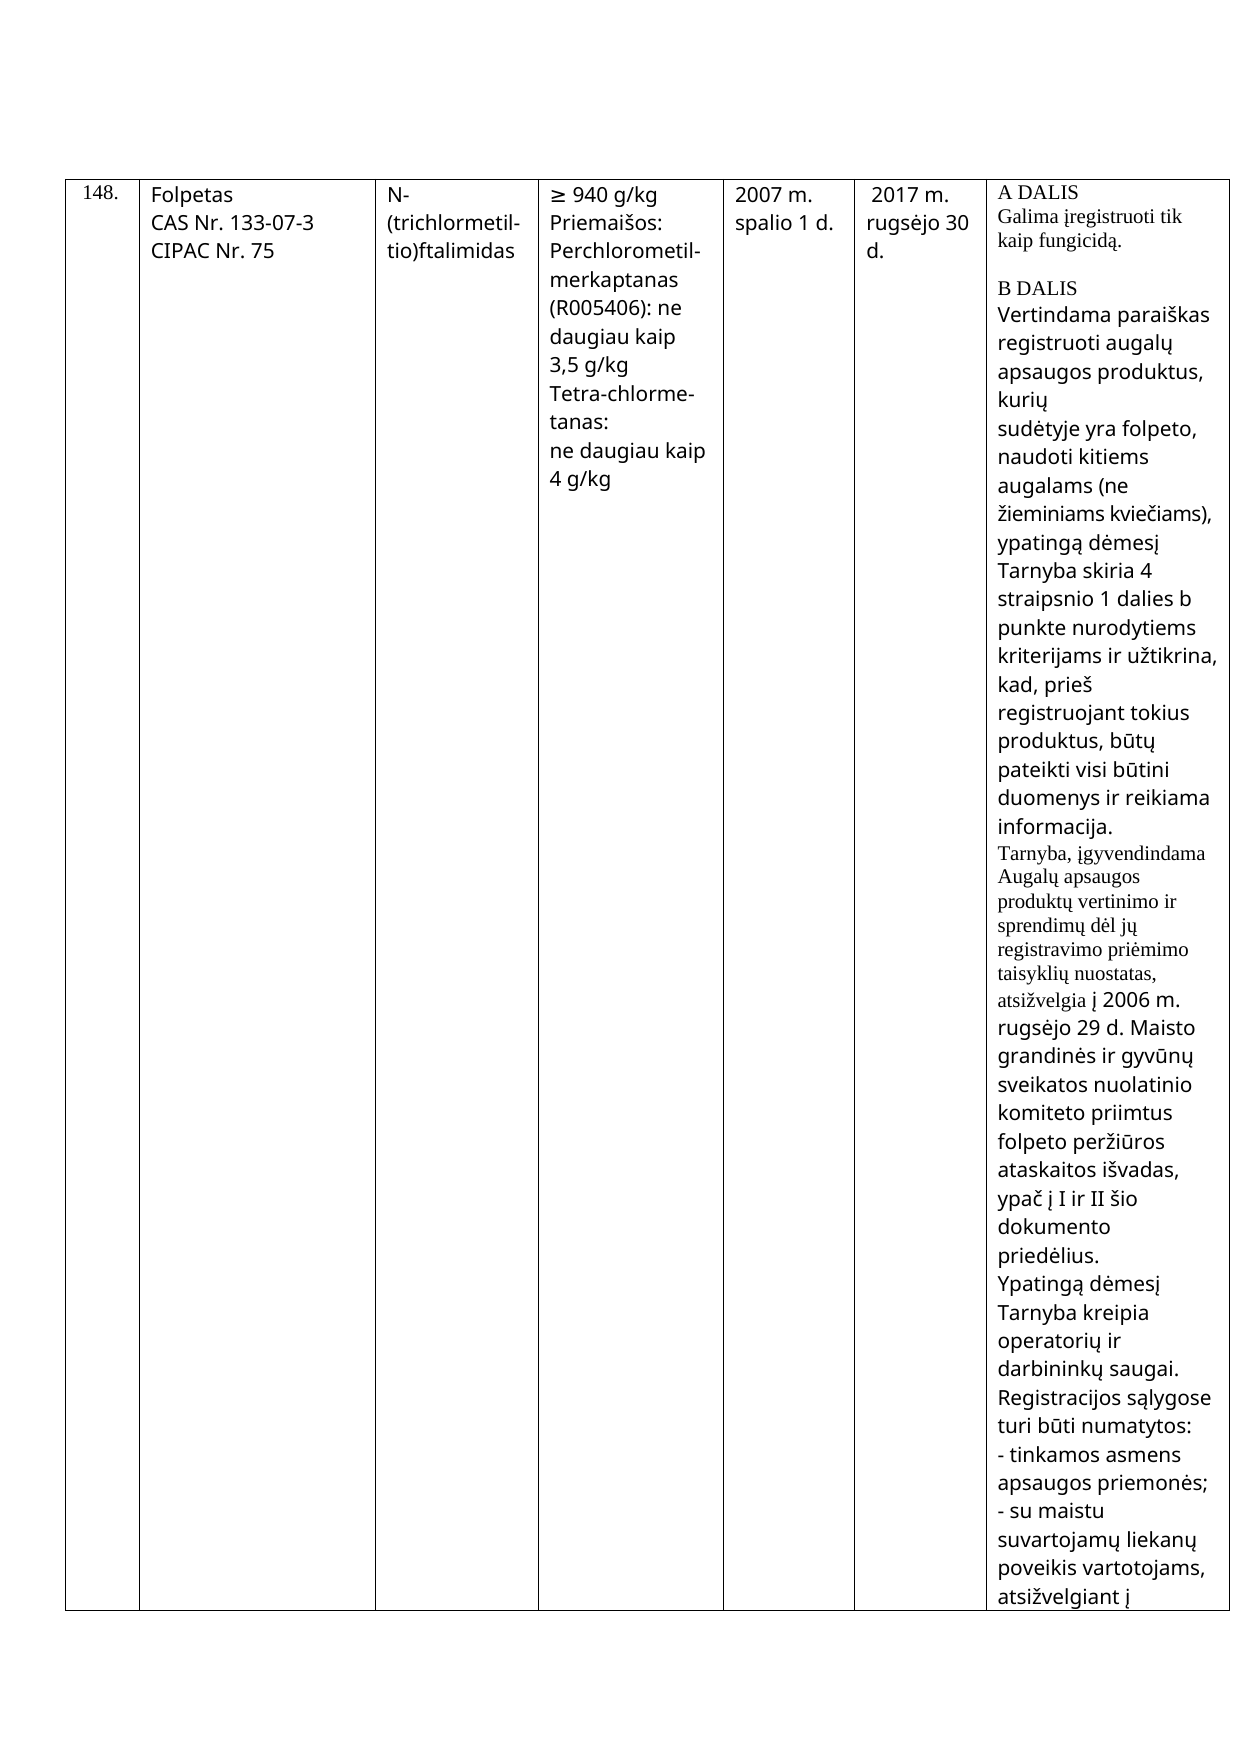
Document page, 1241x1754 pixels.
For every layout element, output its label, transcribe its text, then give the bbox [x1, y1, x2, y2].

table_header 2017 m. rugsėjo 30 d. [855, 180, 986, 1610]
table_header N-(trichlormetil-tio)ftalimidas [376, 180, 538, 1610]
table_header 2007 m. spalio 1 d. [724, 180, 854, 1610]
table_header ≥ 940 g/kg Priemaišos: Perchlorometil-merkaptanas (R005406): ne daugiau kaip 3,5 g/kg Tetra-chlorme-tanas: ne daugiau kaip 4 g/kg [539, 180, 723, 1610]
table_header A DALIS Galima įregistruoti tik kaip fungicidą. B DALIS Vertindama paraiškas registruoti augalų apsaugos produktus, kurių sudėtyje yra folpeto, naudoti kitiems augalams (ne žieminiams kviečiams), ypatingą dėmesį Tarnyba skiria 4 straipsnio 1 dalies b punkte nurodytiems kriterijams ir užtikrina, kad, prieš registruojant tokius produktus, būtų pateikti visi būtini duomenys ir reikiama informacija. Tarnyba, įgyvendindama Augalų apsaugos produktų vertinimo ir sprendimų dėl jų registravimo priėmimo taisyklių nuostatas, atsižvelgia į 2006 m. rugsėjo 29 d. Maisto grandinės ir gyvūnų sveikatos nuolatinio komiteto priimtus folpeto peržiūros ataskaitos išvadas, ypač į I ir II šio dokumento priedėlius. Ypatingą dėmesį Tarnyba kreipia operatorių ir darbininkų saugai. Registracijos sąlygose turi būti numatytos: - tinkamos asmens apsaugos priemonės; - su maistu suvartojamų liekanų poveikis varto­tojams, atsižvelgiant į [987, 180, 1229, 1610]
table_header 148. [66, 180, 139, 1610]
table_header Folpetas CAS Nr. 133-07-3 CIPAC Nr. 75 [140, 180, 375, 1610]
